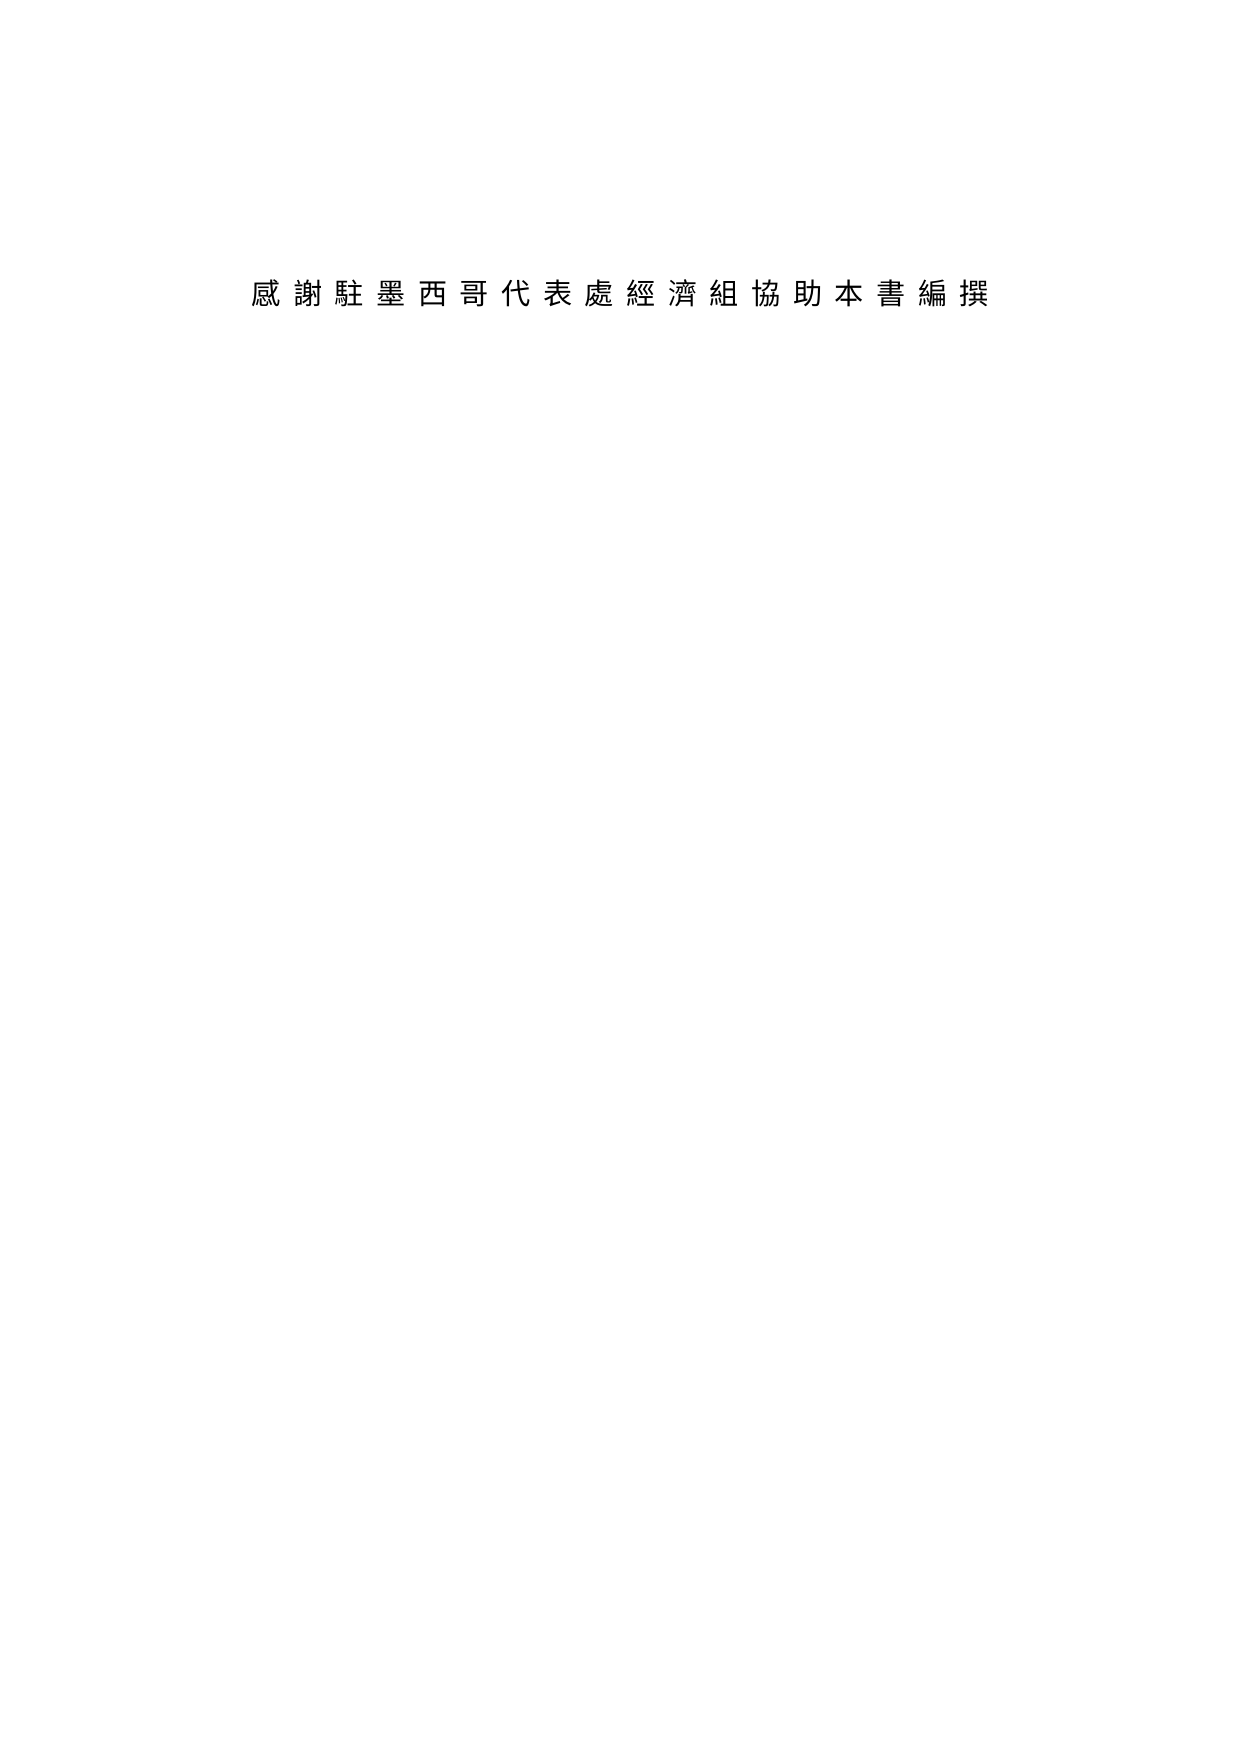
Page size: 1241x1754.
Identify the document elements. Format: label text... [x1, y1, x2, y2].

text 感謝駐墨西哥代表處經濟組協助本書編撰 [183, 250, 1058, 313]
